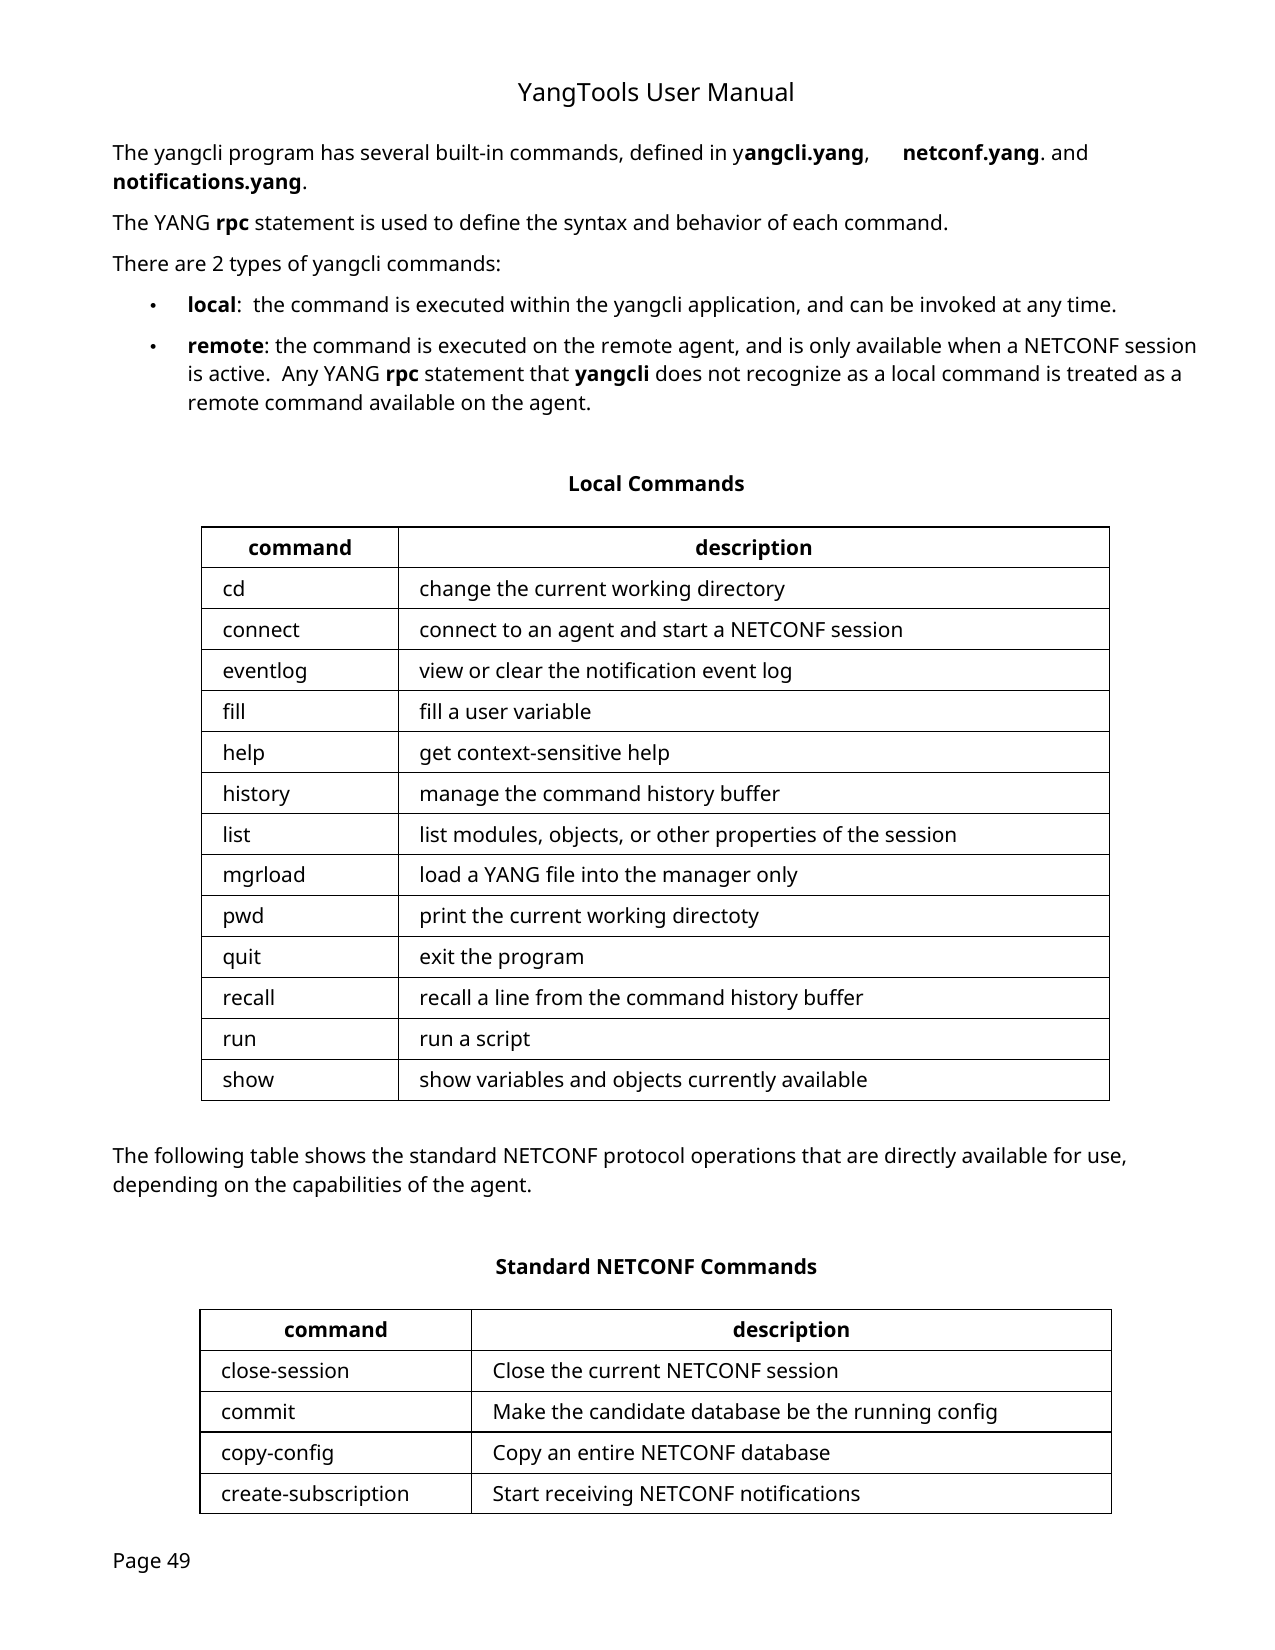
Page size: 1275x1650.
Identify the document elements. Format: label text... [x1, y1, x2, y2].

table_cell fill [202, 691, 398, 731]
list remote: the command is executed on the remote agent, and is only available when a NETCONF session is active. Any YANG rpc statement that yangcli does not recognize as a local command is treated as a remote command available on the agent. [150, 331, 1200, 416]
table_cell print the current working directoty [399, 896, 1109, 936]
table_cell get context-sensitive help [399, 732, 1109, 772]
table_cell show variables and objects currently available [399, 1060, 1109, 1099]
table_cell exit the program [399, 937, 1109, 977]
table_cell connect to an agent and start a NETCONF session [399, 609, 1109, 649]
text The yangcli program has several built-in commands, defined in yangcli.yang, netconf.yang. and notifications.yang. [112, 138, 1200, 195]
table_cell mgrload [202, 855, 398, 895]
table_cell recall a line from the command history buffer [399, 978, 1109, 1018]
table_cell cd [202, 568, 398, 608]
table_cell Copy an entire NETCONF database [472, 1433, 1111, 1472]
table_cell Make the candidate database be the running config [472, 1392, 1111, 1431]
table_cell create-subscription [201, 1474, 471, 1513]
table_cell connect [202, 609, 398, 649]
table_cell manage the command history buffer [399, 773, 1109, 813]
table_cell run [202, 1019, 398, 1058]
table_cell list [202, 814, 398, 854]
table_cell Start receiving NETCONF notifications [472, 1474, 1111, 1513]
table_cell load a YANG file into the manager only [399, 855, 1109, 895]
table_header command [202, 528, 398, 567]
table_cell view or clear the notification event log [399, 650, 1109, 690]
table_cell commit [201, 1392, 471, 1431]
table_cell change the current working directory [399, 568, 1109, 608]
subtitle Local Commands [127, 469, 1185, 498]
table_cell list modules, objects, or other properties of the session [399, 814, 1109, 854]
text The YANG rpc statement is used to define the syntax and behavior of each command. [112, 208, 1200, 236]
table_cell history [202, 773, 398, 813]
subtitle Standard NETCONF Commands [127, 1252, 1185, 1280]
table_cell Close the current NETCONF session [472, 1351, 1111, 1391]
text The following table shows the standard NETCONF protocol operations that are directly available for use, depending on the capabilities of the agent. [112, 1141, 1200, 1198]
table_cell show [202, 1060, 398, 1099]
table_cell copy-config [201, 1433, 471, 1472]
table_cell quit [202, 937, 398, 977]
table_header description [399, 528, 1109, 567]
table_cell eventlog [202, 650, 398, 690]
text There are 2 types of yangcli commands: [112, 249, 1200, 277]
table_header command [201, 1310, 471, 1349]
table_cell fill a user variable [399, 691, 1109, 731]
table_cell help [202, 732, 398, 772]
table_cell close-session [201, 1351, 471, 1391]
list local: the command is executed within the yangcli application, and can be invoked at any time. [150, 290, 1200, 318]
table_cell run a script [399, 1019, 1109, 1058]
table_header description [472, 1310, 1111, 1349]
table_cell pwd [202, 896, 398, 936]
table_cell recall [202, 978, 398, 1018]
